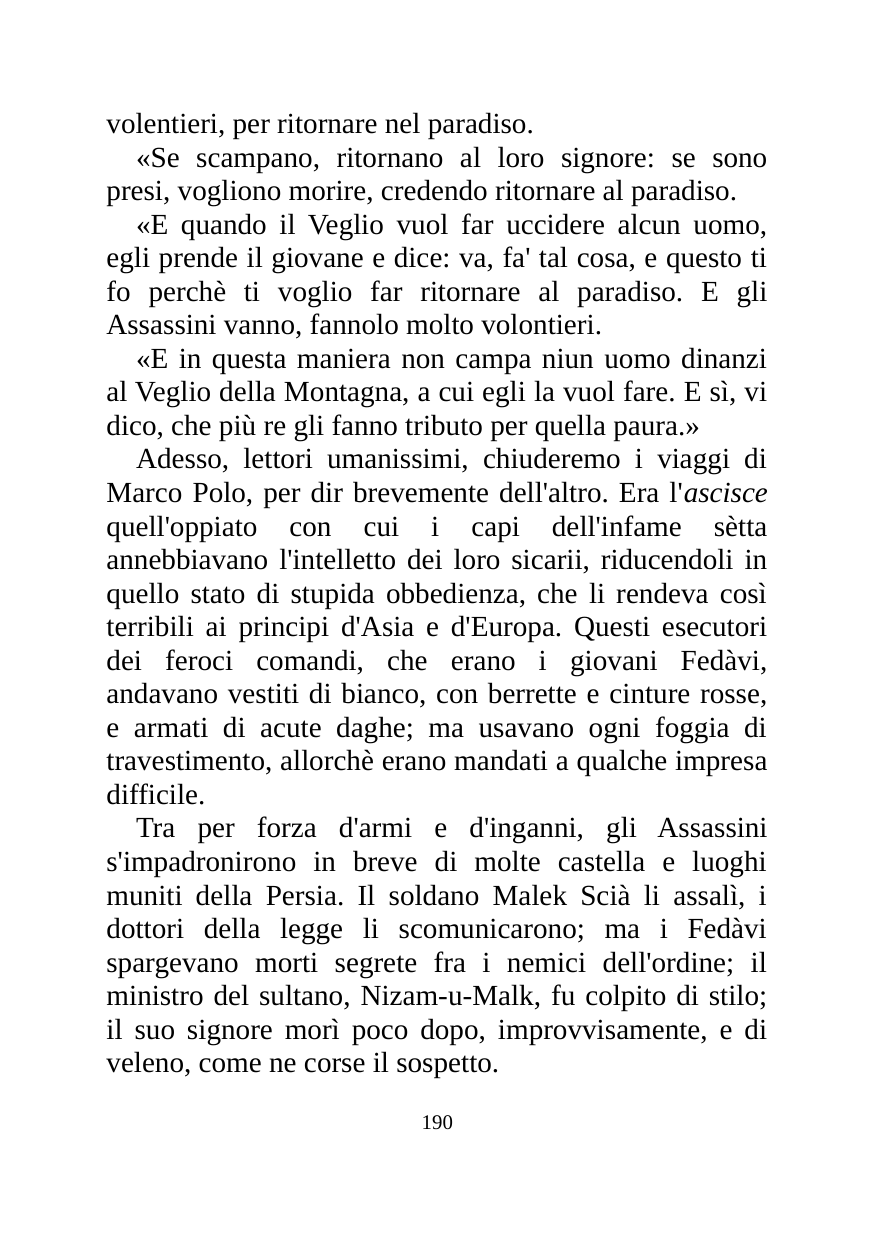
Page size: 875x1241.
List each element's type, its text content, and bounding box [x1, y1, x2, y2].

text volentieri, per ritornare nel paradiso. [106, 106, 768, 140]
text Adesso, lettori umanissimi, chiuderemo i viaggi di Marco Polo, per dir brevemente dell'altro. Era l'ascisce quell'oppiato con cui i capi dell'infame sètta annebbiavano l'intelletto dei loro sicarii, riducendoli in quello stato di stupida obbedienza, che li rendeva così terribili ai principi d'Asia e d'Europa. Questi esecutori dei feroci comandi, che erano i giovani Fedàvi, andavano vestiti di bianco, con berrette e cinture rosse, e armati di acute daghe; ma usavano ogni foggia di travestimento, allorchè erano mandati a qualche impresa difficile. [106, 442, 768, 811]
text «E in questa maniera non campa niun uomo dinanzi al Veglio della Montagna, a cui egli la vuol fare. E sì, vi dico, che più re gli fanno tributo per quella paura.» [106, 341, 768, 442]
text «Se scampano, ritornano al loro signore: se sono presi, vogliono morire, credendo ritornare al paradiso. [106, 140, 768, 207]
text «E quando il Veglio vuol far uccidere alcun uomo, egli prende il giovane e dice: va, fa' tal cosa, e questo ti fo perchè ti voglio far ritornare al paradiso. E gli Assassini vanno, fannolo molto volontieri. [106, 207, 768, 341]
text Tra per forza d'armi e d'inganni, gli Assassini s'impadronirono in breve di molte castella e luoghi muniti della Persia. Il soldano Malek Scià li assalì, i dottori della legge li scomunicarono; ma i Fedàvi spargevano morti segrete fra i nemici dell'ordine; il ministro del sultano, Nizam-u-Malk, fu colpito di stilo; il suo signore morì poco dopo, improvvisamente, e di veleno, come ne corse il sospetto. [106, 811, 768, 1079]
